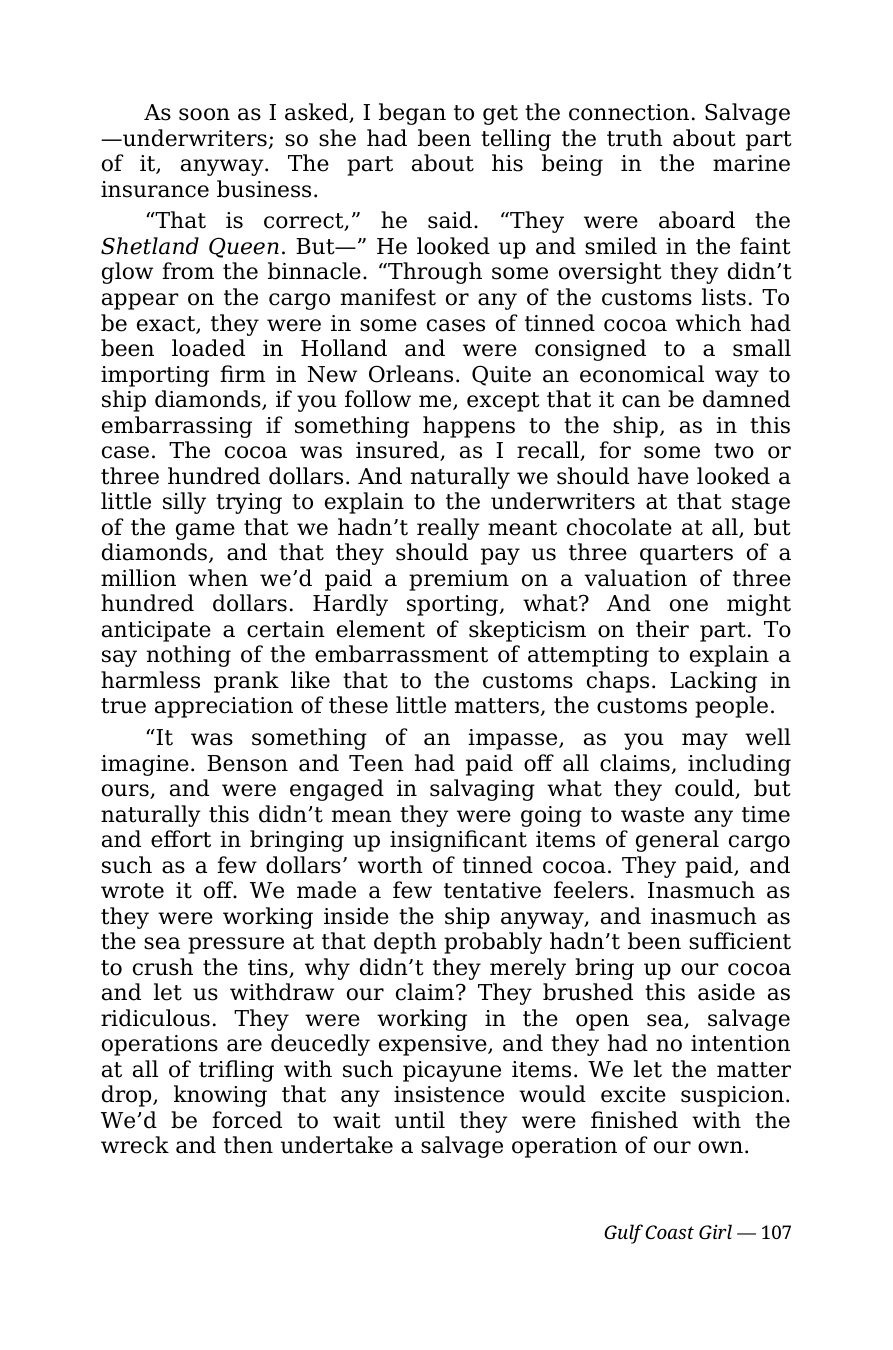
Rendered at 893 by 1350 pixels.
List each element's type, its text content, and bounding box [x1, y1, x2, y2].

text “It was something of an impasse, as you may well imagine. Benson and Teen had paid off all claims, including ours, and were engaged in salvaging what they could, but naturally this didn’t mean they were going to waste any time and effort in bringing up insignificant items of general cargo such as a few dollars’ worth of tinned cocoa. They paid, and wrote it off. We made a few tentative feelers. Inasmuch as they were working inside the ship anyway, and inasmuch as the sea pressure at that depth probably hadn’t been sufficient to crush the tins, why didn’t they merely bring up our cocoa and let us withdraw our claim? They brushed this aside as ridiculous. They were working in the open sea, salvage operations are deucedly expensive, and they had no intention at all of trifling with such picayune items. We let the matter drop, knowing that any insistence would excite suspicion. We’d be forced to wait until they were finished with the wreck and then undertake a salvage operation of our own. [101, 725, 792, 1159]
text “That is correct,” he said. “They were aboard the Shetland Queen. But—” He looked up and smiled in the faint glow from the binnacle. “Through some oversight they didn’t appear on the cargo manifest or any of the customs lists. To be exact, they were in some cases of tinned cocoa which had been loaded in Holland and were consigned to a small importing firm in New Orleans. Quite an economical way to ship diamonds, if you follow me, except that it can be damned embarrassing if something happens to the ship, as in this case. The cocoa was insured, as I recall, for some two or three hundred dollars. And naturally we should have looked a little silly trying to explain to the underwriters at that stage of the game that we hadn’t really meant chocolate at all, but diamonds, and that they should pay us three quarters of a million when we’d paid a premium on a valuation of three hundred dollars. Hardly sporting, what? And one might anticipate a certain element of skepticism on their part. To say nothing of the embarrassment of attempting to explain a harmless prank like that to the customs chaps. Lacking in true appreciation of these little matters, the customs people. [101, 209, 792, 719]
text As soon as I asked, I began to get the connection. Salvage—underwriters; so she had been telling the truth about part of it, anyway. The part about his being in the marine insurance business. [101, 101, 792, 203]
